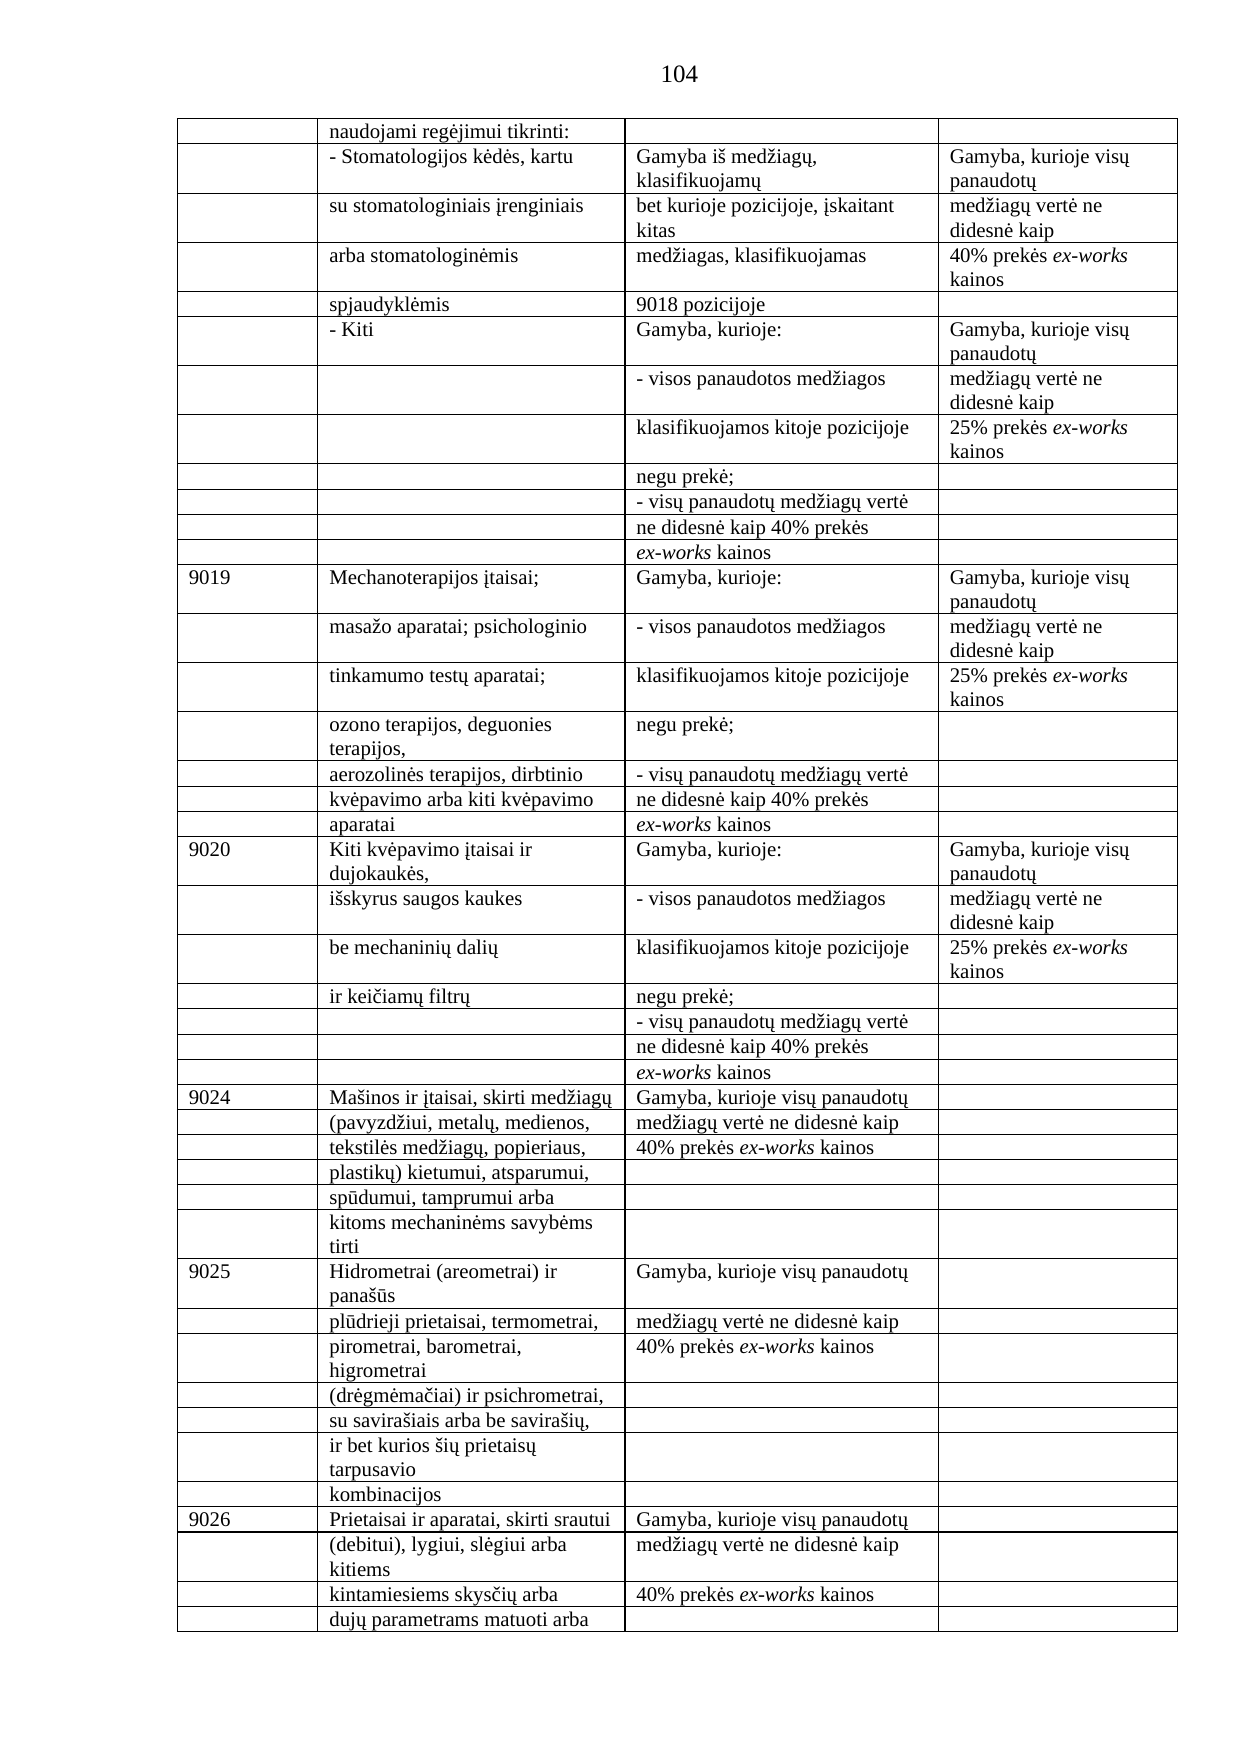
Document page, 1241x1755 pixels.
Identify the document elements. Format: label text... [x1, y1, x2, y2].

table_cell Gamyba, kurioje: [626, 317, 938, 365]
table_cell [178, 663, 317, 711]
table_cell 40% prekės ex-works kainos [626, 1582, 938, 1606]
table_cell Prietaisai ir aparatai, skirti srautui [318, 1507, 624, 1531]
table_cell [626, 1210, 938, 1258]
table_cell [939, 292, 1177, 316]
table_cell [178, 812, 317, 836]
table_cell (debitui), lygiui, slėgiui arba kitiems [318, 1533, 624, 1581]
table_cell Gamyba, kurioje visų panaudotų [626, 1507, 938, 1531]
table_cell [318, 366, 624, 414]
table_cell Gamyba, kurioje visų panaudotų [939, 837, 1177, 885]
table_cell [939, 1259, 1177, 1307]
table_cell [178, 1160, 317, 1184]
table_cell 40% prekės ex-works kainos [939, 243, 1177, 291]
table_cell 9020 [178, 837, 317, 885]
table_cell [178, 415, 317, 463]
table_cell [939, 1582, 1177, 1606]
table_cell medžiagų vertė ne didesnė kaip [626, 1533, 938, 1581]
table_cell [939, 515, 1177, 539]
table_cell Kiti kvėpavimo įtaisai ir dujokaukės, [318, 837, 624, 885]
table_cell [318, 490, 624, 513]
table_cell [178, 1309, 317, 1333]
table_cell Gamyba, kurioje visų panaudotų [939, 317, 1177, 365]
table_cell tekstilės medžiagų, popieriaus, [318, 1135, 624, 1159]
table_cell [939, 1085, 1177, 1109]
table_cell - visos panaudotos medžiagos [626, 614, 938, 662]
table_cell ex-works kainos [626, 812, 938, 836]
table_cell 25% prekės ex-works kainos [939, 663, 1177, 711]
table_cell [178, 366, 317, 414]
table_cell [318, 1035, 624, 1058]
table_cell ex-works kainos [626, 540, 938, 564]
table_cell 25% prekės ex-works kainos [939, 415, 1177, 463]
table_cell [178, 1009, 317, 1033]
table_cell Gamyba, kurioje visų panaudotų [626, 1259, 938, 1307]
table_cell [178, 194, 317, 242]
table_cell medžiagas, klasifikuojamas [626, 243, 938, 291]
table_cell Gamyba, kurioje: [626, 837, 938, 885]
table_cell klasifikuojamos kitoje pozicijoje [626, 935, 938, 983]
table_cell [939, 1334, 1177, 1382]
table_cell [178, 1185, 317, 1209]
table_cell Hidrometrai (areometrai) ir panašūs [318, 1259, 624, 1307]
table_cell [178, 1110, 317, 1134]
table_cell [178, 935, 317, 983]
table_cell [178, 144, 317, 192]
table_cell [178, 292, 317, 316]
table_cell [178, 1334, 317, 1382]
table_cell medžiagų vertė ne didesnė kaip [939, 614, 1177, 662]
table_cell [178, 1383, 317, 1407]
table_cell - visų panaudotų medžiagų vertė [626, 761, 938, 786]
table_cell (drėgmėmačiai) ir psichrometrai, [318, 1383, 624, 1407]
table_cell [318, 540, 624, 564]
table_cell [939, 1210, 1177, 1258]
table_cell (pavyzdžiui, metalų, medienos, [318, 1110, 624, 1134]
table_cell [178, 1607, 317, 1631]
table_cell spjaudyklėmis [318, 292, 624, 316]
table_cell plūdrieji prietaisai, termometrai, [318, 1309, 624, 1333]
table_cell [939, 1009, 1177, 1033]
table_cell [626, 1408, 938, 1432]
table_cell [178, 1060, 317, 1084]
table_cell - visos panaudotos medžiagos [626, 366, 938, 414]
table_cell [626, 1383, 938, 1407]
table_cell Mašinos ir įtaisai, skirti medžiagų [318, 1085, 624, 1109]
table_cell [178, 712, 317, 760]
table_cell medžiagų vertė ne didesnė kaip [626, 1309, 938, 1333]
table_cell [939, 1060, 1177, 1084]
table_cell [626, 1433, 938, 1481]
table_cell [626, 1160, 938, 1184]
table_cell [626, 1482, 938, 1506]
table_cell - Stomatologijos kėdės, kartu [318, 144, 624, 192]
table_cell su savirašiais arba be savirašių, [318, 1408, 624, 1432]
table_cell [939, 1383, 1177, 1407]
table_cell - visų panaudotų medžiagų vertė [626, 1009, 938, 1033]
table_cell [626, 1607, 938, 1631]
table_cell kombinacijos [318, 1482, 624, 1506]
table_cell [178, 540, 317, 564]
table_cell tinkamumo testų aparatai; [318, 663, 624, 711]
table_cell [939, 712, 1177, 760]
table_cell [178, 1035, 317, 1058]
table_cell 9024 [178, 1085, 317, 1109]
table_cell [178, 317, 317, 365]
table_cell 9019 [178, 565, 317, 613]
table_cell [178, 1408, 317, 1432]
table_cell medžiagų vertė ne didesnė kaip [939, 194, 1177, 242]
table_cell [318, 515, 624, 539]
table_cell 9026 [178, 1507, 317, 1531]
table_cell 9018 pozicijoje [626, 292, 938, 316]
table_cell Gamyba, kurioje: [626, 565, 938, 613]
table_cell [318, 1009, 624, 1033]
table_cell - Kiti [318, 317, 624, 365]
table_cell [178, 1482, 317, 1506]
table_cell medžiagų vertė ne didesnė kaip [626, 1110, 938, 1134]
table_cell kitoms mechaninėms savybėms tirti [318, 1210, 624, 1258]
table_cell [939, 1482, 1177, 1506]
table_cell 40% prekės ex-works kainos [626, 1135, 938, 1159]
table_cell - visų panaudotų medžiagų vertė [626, 490, 938, 513]
table_cell ir keičiamų filtrų [318, 984, 624, 1008]
table_cell 40% prekės ex-works kainos [626, 1334, 938, 1382]
table_cell Gamyba, kurioje visų panaudotų [626, 1085, 938, 1109]
table_cell ex-works kainos [626, 1060, 938, 1084]
table_cell aerozolinės terapijos, dirbtinio [318, 761, 624, 786]
table_cell [939, 1507, 1177, 1531]
table_cell [939, 119, 1177, 143]
table_cell ir bet kurios šių prietaisų tarpusavio [318, 1433, 624, 1481]
table_cell [939, 490, 1177, 513]
table_cell naudojami regėjimui tikrinti: [318, 119, 624, 143]
table_cell [318, 464, 624, 488]
table_cell [939, 984, 1177, 1008]
table_cell be mechaninių dalių [318, 935, 624, 983]
table_cell [178, 1135, 317, 1159]
table_cell Mechanoterapijos įtaisai; [318, 565, 624, 613]
table_cell kvėpavimo arba kiti kvėpavimo [318, 787, 624, 811]
table_cell arba stomatologinėmis [318, 243, 624, 291]
table_cell [178, 490, 317, 513]
table_cell [939, 1309, 1177, 1333]
table_cell plastikų) kietumui, atsparumui, [318, 1160, 624, 1184]
table_cell [939, 1433, 1177, 1481]
table_cell - visos panaudotos medžiagos [626, 886, 938, 934]
table_cell išskyrus saugos kaukes [318, 886, 624, 934]
table_cell Gamyba, kurioje visų panaudotų [939, 144, 1177, 192]
table_cell [178, 614, 317, 662]
table_cell [939, 787, 1177, 811]
table_cell [939, 1110, 1177, 1134]
table_cell negu prekė; [626, 464, 938, 488]
table_cell [178, 1210, 317, 1258]
table_cell negu prekė; [626, 712, 938, 760]
table_cell spūdumui, tamprumui arba [318, 1185, 624, 1209]
table_cell [939, 1160, 1177, 1184]
table_cell [178, 119, 317, 143]
table_cell klasifikuojamos kitoje pozicijoje [626, 415, 938, 463]
table_cell [178, 761, 317, 786]
table_cell [626, 1185, 938, 1209]
table_cell [939, 761, 1177, 786]
table_cell [178, 464, 317, 488]
table_cell [939, 1533, 1177, 1581]
table_cell ozono terapijos, deguonies terapijos, [318, 712, 624, 760]
table_cell [939, 1408, 1177, 1432]
table_cell klasifikuojamos kitoje pozicijoje [626, 663, 938, 711]
table_cell medžiagų vertė ne didesnė kaip [939, 886, 1177, 934]
table_cell [178, 787, 317, 811]
table_cell [178, 243, 317, 291]
table_cell Gamyba, kurioje visų panaudotų [939, 565, 1177, 613]
table_cell Gamyba iš medžiagų, klasifikuojamų [626, 144, 938, 192]
table_cell pirometrai, barometrai, higrometrai [318, 1334, 624, 1382]
table_cell [939, 1607, 1177, 1631]
table_cell [318, 415, 624, 463]
table_cell [626, 119, 938, 143]
table_cell [939, 1135, 1177, 1159]
table_cell [939, 540, 1177, 564]
table_cell dujų parametrams matuoti arba [318, 1607, 624, 1631]
table_cell [178, 1582, 317, 1606]
table_cell ne didesnė kaip 40% prekės [626, 787, 938, 811]
table_cell kintamiesiems skysčių arba [318, 1582, 624, 1606]
table_cell [939, 812, 1177, 836]
table_cell ne didesnė kaip 40% prekės [626, 1035, 938, 1058]
table_cell masažo aparatai; psichologinio [318, 614, 624, 662]
table_cell aparatai [318, 812, 624, 836]
table_cell 9025 [178, 1259, 317, 1307]
table_cell [939, 1185, 1177, 1209]
table_cell ne didesnė kaip 40% prekės [626, 515, 938, 539]
table_cell [318, 1060, 624, 1084]
table_cell [178, 1433, 317, 1481]
table_cell [178, 886, 317, 934]
table_cell [939, 464, 1177, 488]
table_cell bet kurioje pozicijoje, įskaitant kitas [626, 194, 938, 242]
table_cell negu prekė; [626, 984, 938, 1008]
table_cell [178, 515, 317, 539]
table_cell medžiagų vertė ne didesnė kaip [939, 366, 1177, 414]
table_cell su stomatologiniais įrenginiais [318, 194, 624, 242]
table_cell [178, 1533, 317, 1581]
table_cell [939, 1035, 1177, 1058]
table_cell 25% prekės ex-works kainos [939, 935, 1177, 983]
table_cell [178, 984, 317, 1008]
